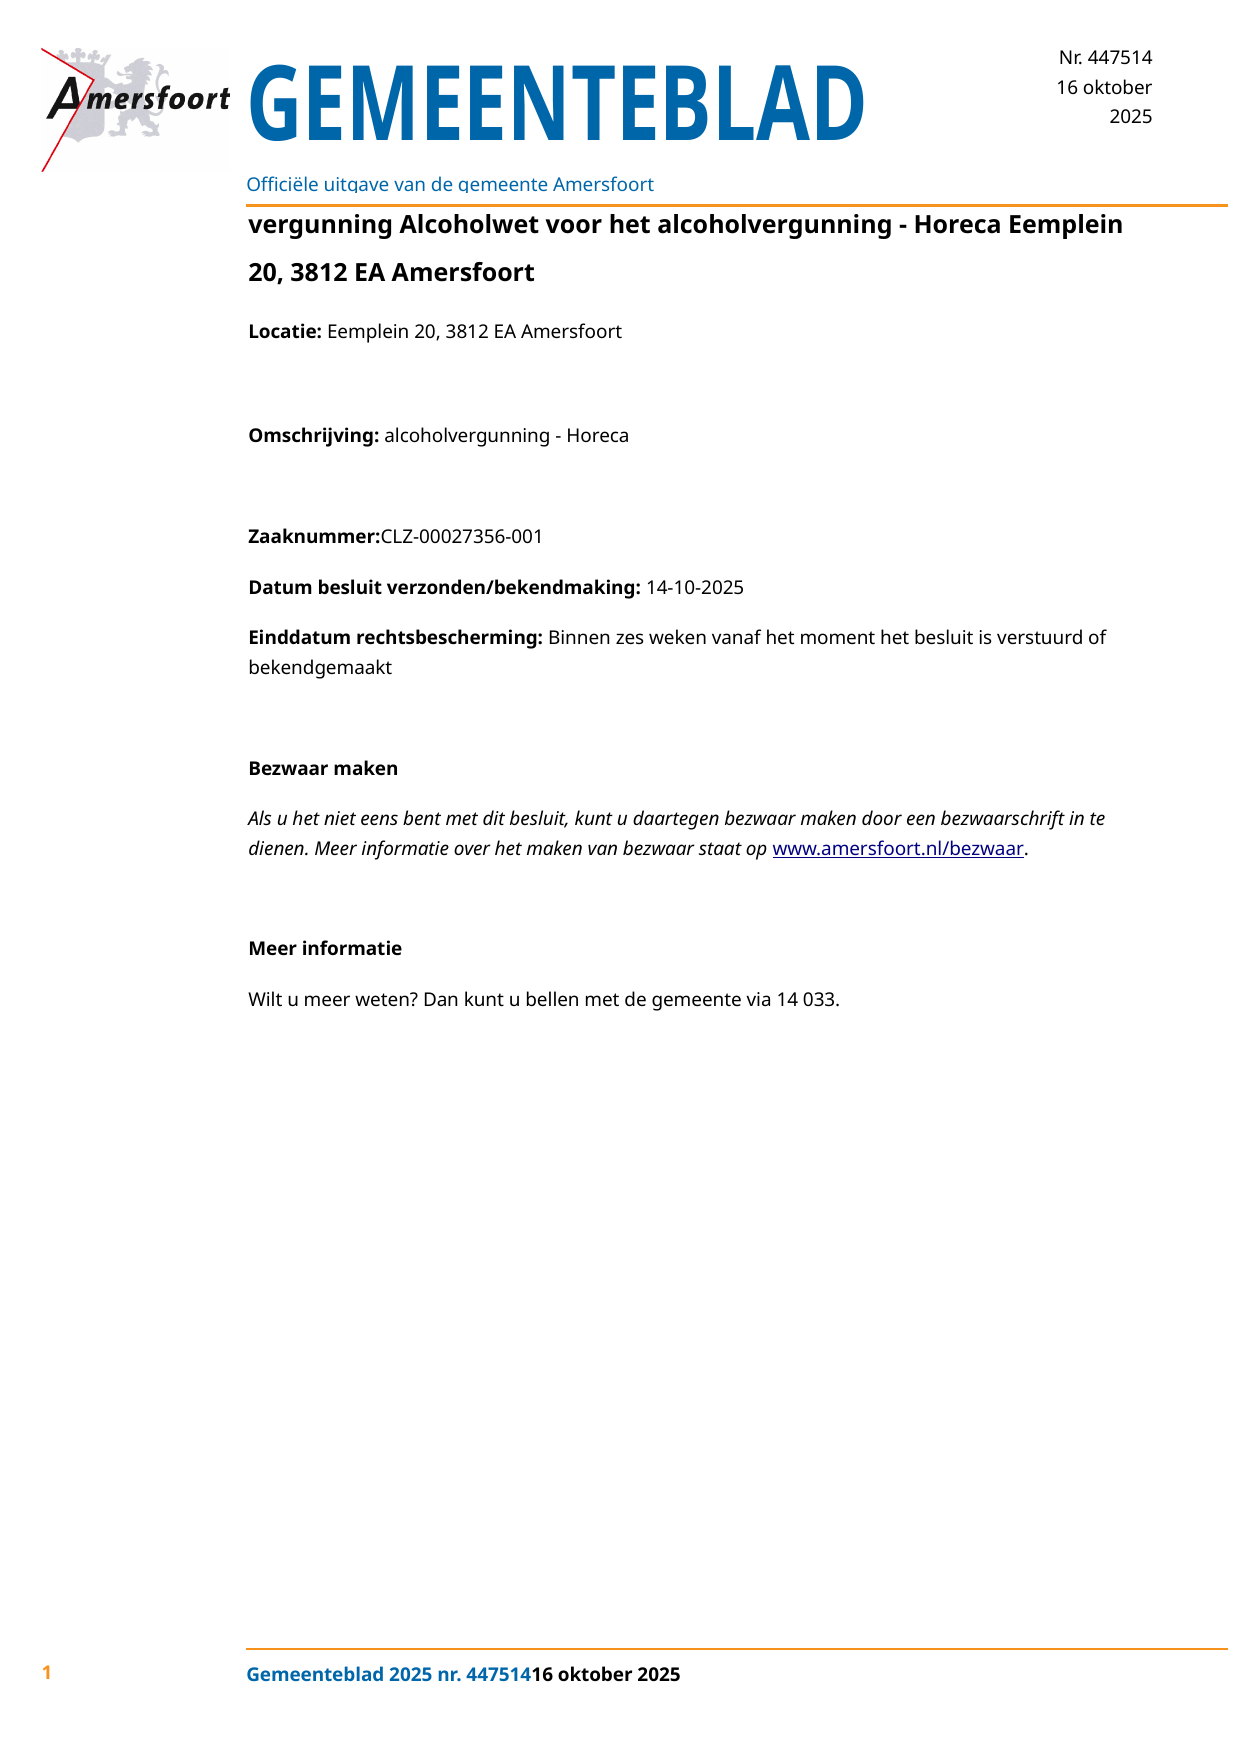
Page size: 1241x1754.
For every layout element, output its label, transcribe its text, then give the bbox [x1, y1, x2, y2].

text Meer informatie [248, 936, 1152, 961]
text Einddatum rechtsbescherming: Binnen zes weken vanaf het moment het besluit is verstuurd of bekendgemaakt [248, 624, 1152, 680]
text Wilt u meer weten? Dan kunt u bellen met de gemeente via 14 033. [248, 986, 1152, 1012]
text Bezwaar maken [248, 755, 1152, 781]
text vergunning Alcoholwet voor het alcoholvergunning - Horeca Eemplein 20, 3812 EA Amersfoort [248, 207, 1152, 288]
text Datum besluit verzonden/bekendmaking: 14-10-2025 [248, 574, 1152, 600]
text Zaaknummer:CLZ-00027356-001 [248, 523, 1152, 549]
text Als u het niet eens bent met dit besluit, kunt u daartegen bezwaar maken door een bezwaarschrift in te dienen. Meer informatie over het maken van bezwaar staat op www.amersfoort.nl/bezwaar. [248, 805, 1152, 861]
picture [41, 47, 231, 172]
text Locatie: Eemplein 20, 3812 EA Amersfoort [248, 318, 1152, 344]
text ﻿Omschrijving: alcoholvergunning - Horeca [248, 419, 1152, 448]
